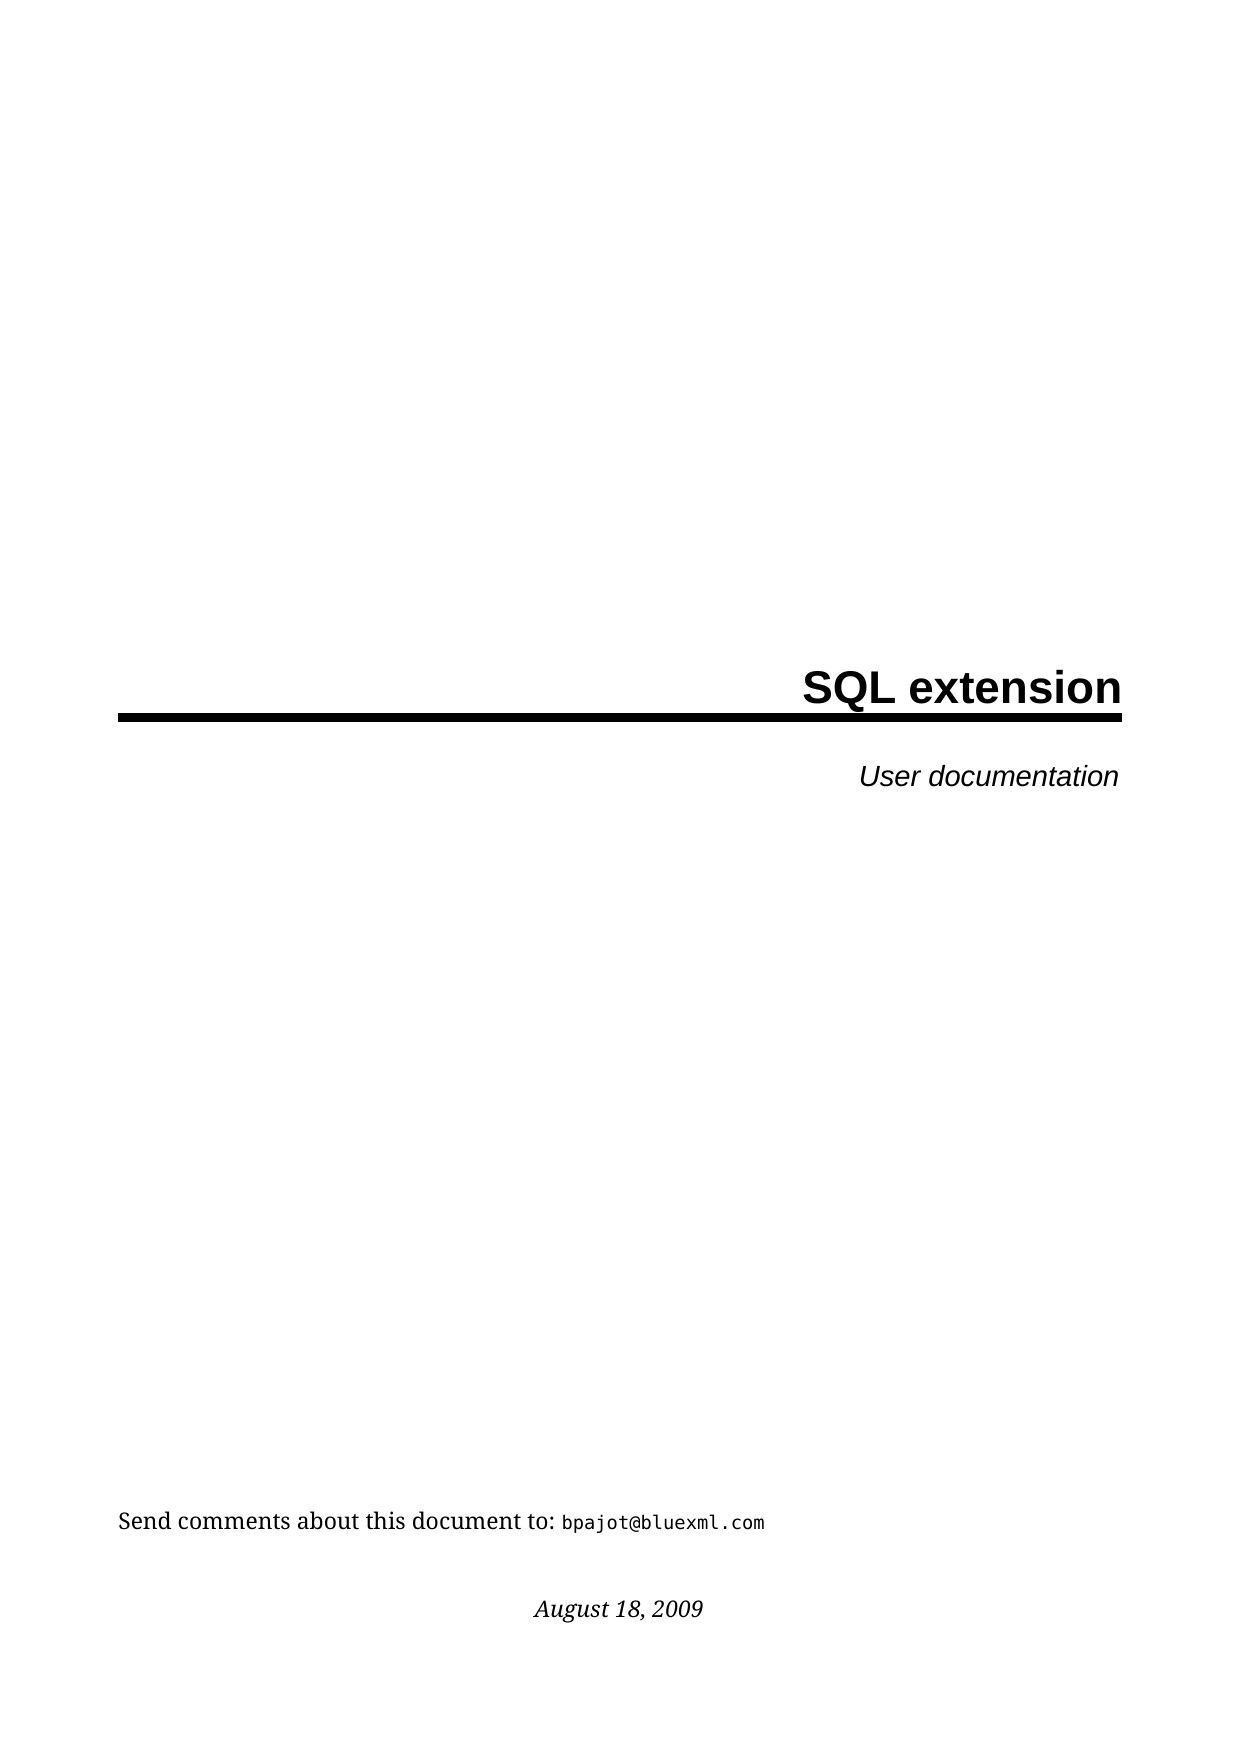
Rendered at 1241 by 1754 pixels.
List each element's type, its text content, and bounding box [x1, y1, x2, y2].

subtitle User documentation [118, 759, 1122, 793]
text Send comments about this document to: bpajot@bluexml.com [118, 1505, 1122, 1536]
text August 18, 2009 [118, 1593, 1122, 1624]
title SQL extension [118, 661, 1122, 713]
